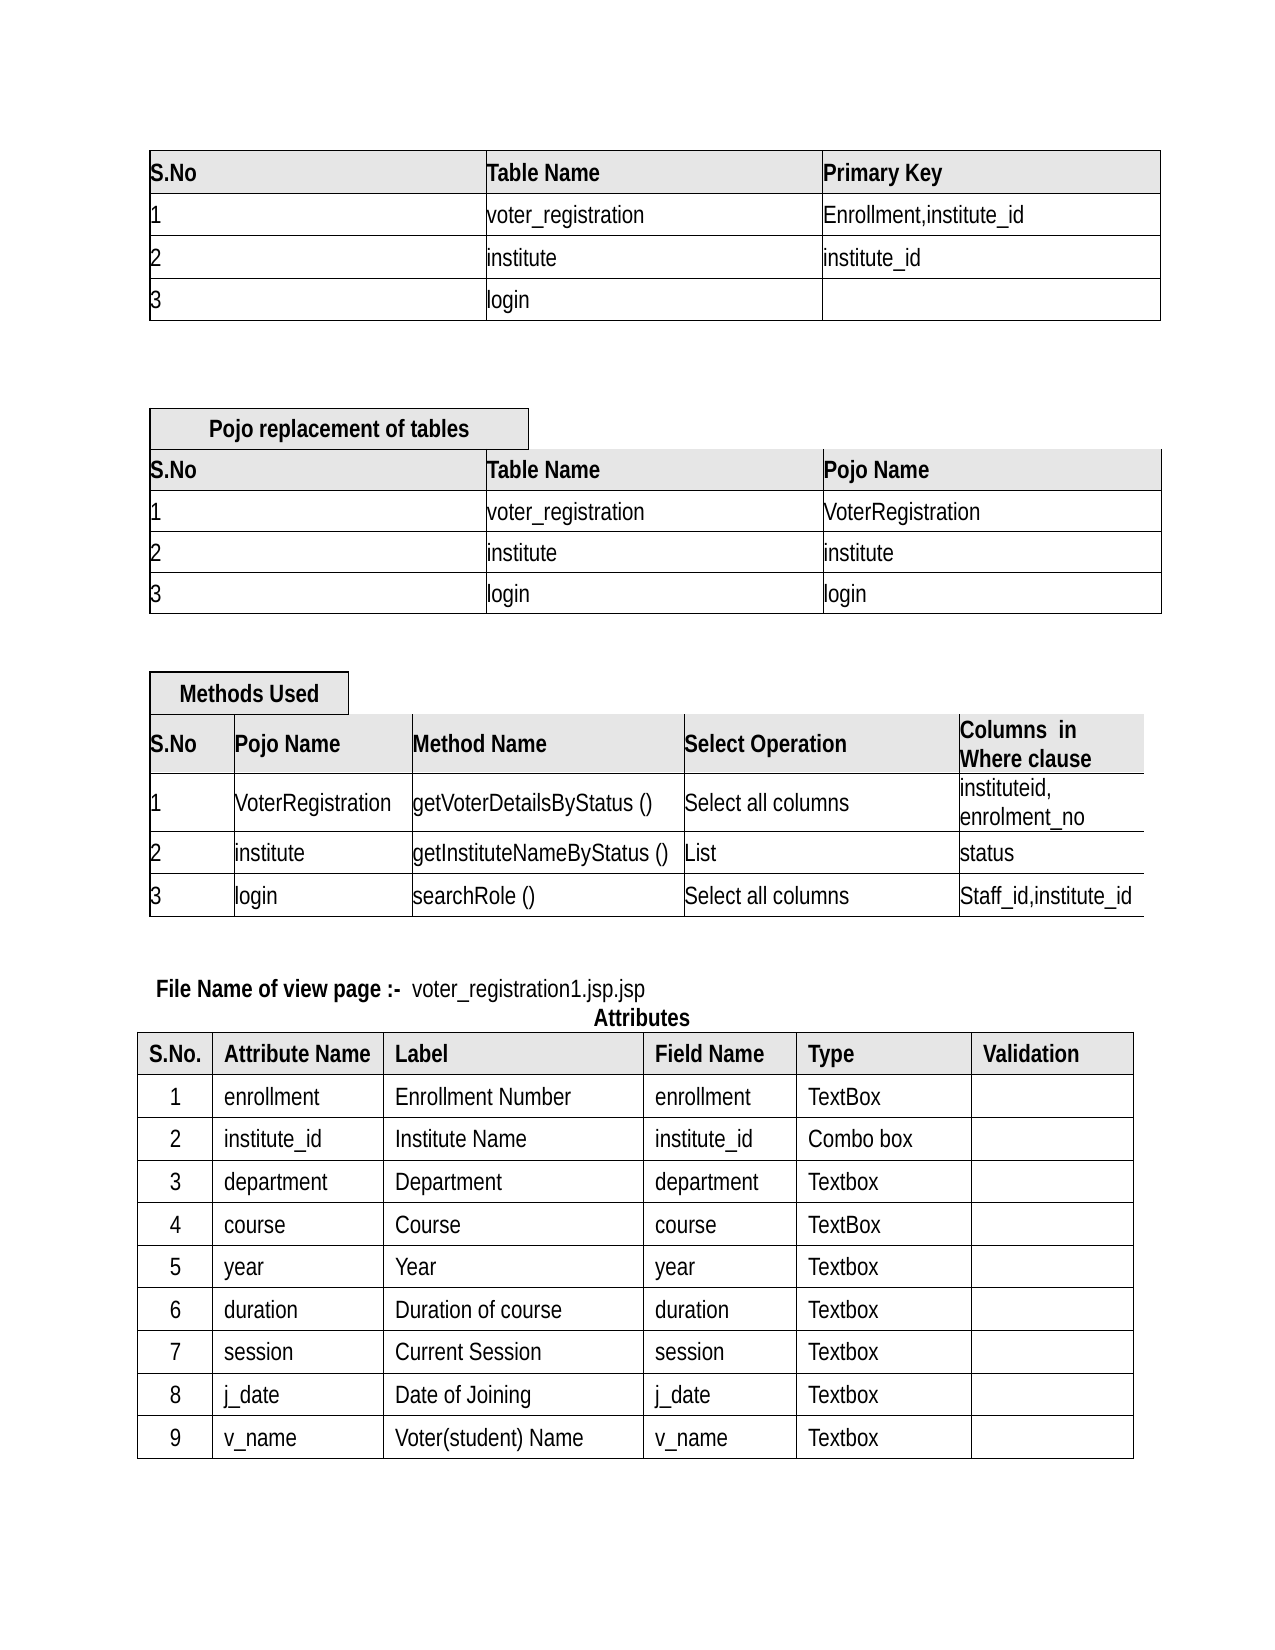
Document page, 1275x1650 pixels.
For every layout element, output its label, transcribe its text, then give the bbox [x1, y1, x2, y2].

text File Name of view page :- voter_registration1.jsp.jsp [150, 974, 1125, 1003]
table_header [349, 671, 547, 714]
table_cell Table Name [487, 151, 822, 193]
table_cell j_date [213, 1374, 383, 1415]
table_cell [972, 1203, 1133, 1245]
table_cell 1 [151, 194, 486, 235]
table_cell 3 [151, 874, 234, 916]
table_cell v_name [213, 1416, 383, 1458]
table_cell [972, 1161, 1133, 1202]
table_cell institute_id [213, 1118, 383, 1159]
table_cell 7 [138, 1331, 212, 1372]
table_cell login [235, 874, 412, 916]
table_cell Year [384, 1246, 643, 1287]
table_cell 9 [138, 1416, 212, 1458]
table_header Label [384, 1033, 643, 1074]
table_cell 3 [138, 1161, 212, 1202]
table_cell searchRole () [413, 874, 684, 916]
table_cell [972, 1246, 1133, 1287]
table_cell voter_registration [487, 194, 822, 235]
table_cell Textbox [797, 1416, 971, 1458]
table_header S.No. [138, 1033, 212, 1074]
table_header Attribute Name [213, 1033, 383, 1074]
table_cell institute [824, 532, 1161, 572]
table_cell Columns in Where clause [960, 714, 1144, 772]
table_cell voter_registration [487, 491, 823, 531]
table_cell getInstituteNameByStatus () [413, 832, 684, 873]
table_cell login [824, 573, 1161, 613]
table_cell Institute Name [384, 1118, 643, 1159]
table_cell Method Name [413, 714, 684, 772]
table_cell [972, 1075, 1133, 1117]
table_cell S.No [151, 715, 234, 772]
table_cell VoterRegistration [235, 774, 412, 831]
table_cell 2 [151, 832, 234, 873]
table_cell 1 [151, 774, 234, 831]
table_cell course [213, 1203, 383, 1245]
table_cell List [685, 832, 959, 873]
table_cell 2 [151, 532, 486, 572]
table_cell Date of Joining [384, 1374, 643, 1415]
table_cell login [487, 573, 823, 613]
table_cell 1 [151, 491, 486, 531]
table_header Methods Used [151, 673, 348, 714]
table_header Validation [972, 1033, 1133, 1074]
table_cell 4 [138, 1203, 212, 1245]
table_cell 8 [138, 1374, 212, 1415]
table_cell 3 [151, 279, 486, 320]
table_cell [972, 1118, 1133, 1159]
table_cell institute [487, 236, 822, 278]
table_cell Select Operation [685, 714, 959, 772]
table_header Pojo replacement of tables [151, 409, 528, 449]
table_cell Select all columns [685, 774, 959, 831]
table_cell TextBox [797, 1203, 971, 1245]
table_cell Duration of course [384, 1288, 643, 1330]
table_cell Enrollment Number [384, 1075, 643, 1117]
table_cell status [960, 832, 1144, 873]
table_cell Textbox [797, 1288, 971, 1330]
table_cell Pojo Name [235, 714, 412, 772]
table_cell [972, 1374, 1133, 1415]
table_cell [972, 1416, 1133, 1458]
table_cell Primary Key [823, 151, 1160, 193]
table_cell institute_id [823, 236, 1160, 278]
table_cell year [644, 1246, 796, 1287]
table_cell [972, 1331, 1133, 1372]
table_cell Pojo Name [824, 449, 1161, 490]
text Attributes [150, 1003, 1125, 1032]
table_cell 6 [138, 1288, 212, 1330]
table_cell 1 [138, 1075, 212, 1117]
table_cell TextBox [797, 1075, 971, 1117]
table_cell login [487, 279, 822, 320]
table_cell v_name [644, 1416, 796, 1458]
table_cell department [644, 1161, 796, 1202]
table_cell j_date [644, 1374, 796, 1415]
table_cell Textbox [797, 1246, 971, 1287]
table_cell Current Session [384, 1331, 643, 1372]
table_header [529, 408, 823, 449]
table_cell Textbox [797, 1374, 971, 1415]
table_cell course [644, 1203, 796, 1245]
table_header [548, 671, 1144, 714]
table_cell Select all columns [685, 874, 959, 916]
table_cell duration [644, 1288, 796, 1330]
table_header Field Name [644, 1033, 796, 1074]
table_cell [823, 279, 1160, 320]
table_cell institute_id [644, 1118, 796, 1159]
table_cell year [213, 1246, 383, 1287]
table_cell enrollment [644, 1075, 796, 1117]
table_cell Combo box [797, 1118, 971, 1159]
table_cell Department [384, 1161, 643, 1202]
table_cell Textbox [797, 1161, 971, 1202]
table_cell session [644, 1331, 796, 1372]
table_cell getVoterDetailsByStatus () [413, 774, 684, 831]
table_cell Course [384, 1203, 643, 1245]
table_cell 2 [138, 1118, 212, 1159]
table_cell instituteid, enrolment_no [960, 774, 1144, 831]
table_cell department [213, 1161, 383, 1202]
table_cell 2 [151, 236, 486, 278]
table_header Type [797, 1033, 971, 1074]
table_cell Enrollment,institute_id [823, 194, 1160, 235]
table_cell Staff_id,institute_id [960, 874, 1144, 916]
table_cell session [213, 1331, 383, 1372]
table_cell VoterRegistration [824, 491, 1161, 531]
table_cell 3 [151, 573, 486, 613]
table_cell S.No [151, 450, 486, 490]
table_cell Textbox [797, 1331, 971, 1372]
table_cell institute [235, 832, 412, 873]
table_cell Voter(student) Name [384, 1416, 643, 1458]
table_cell 5 [138, 1246, 212, 1287]
table_cell S.No [151, 151, 486, 193]
table_cell [972, 1288, 1133, 1330]
table_cell duration [213, 1288, 383, 1330]
table_cell Table Name [487, 449, 823, 490]
table_cell enrollment [213, 1075, 383, 1117]
table_header [823, 408, 1161, 449]
table_cell institute [487, 532, 823, 572]
